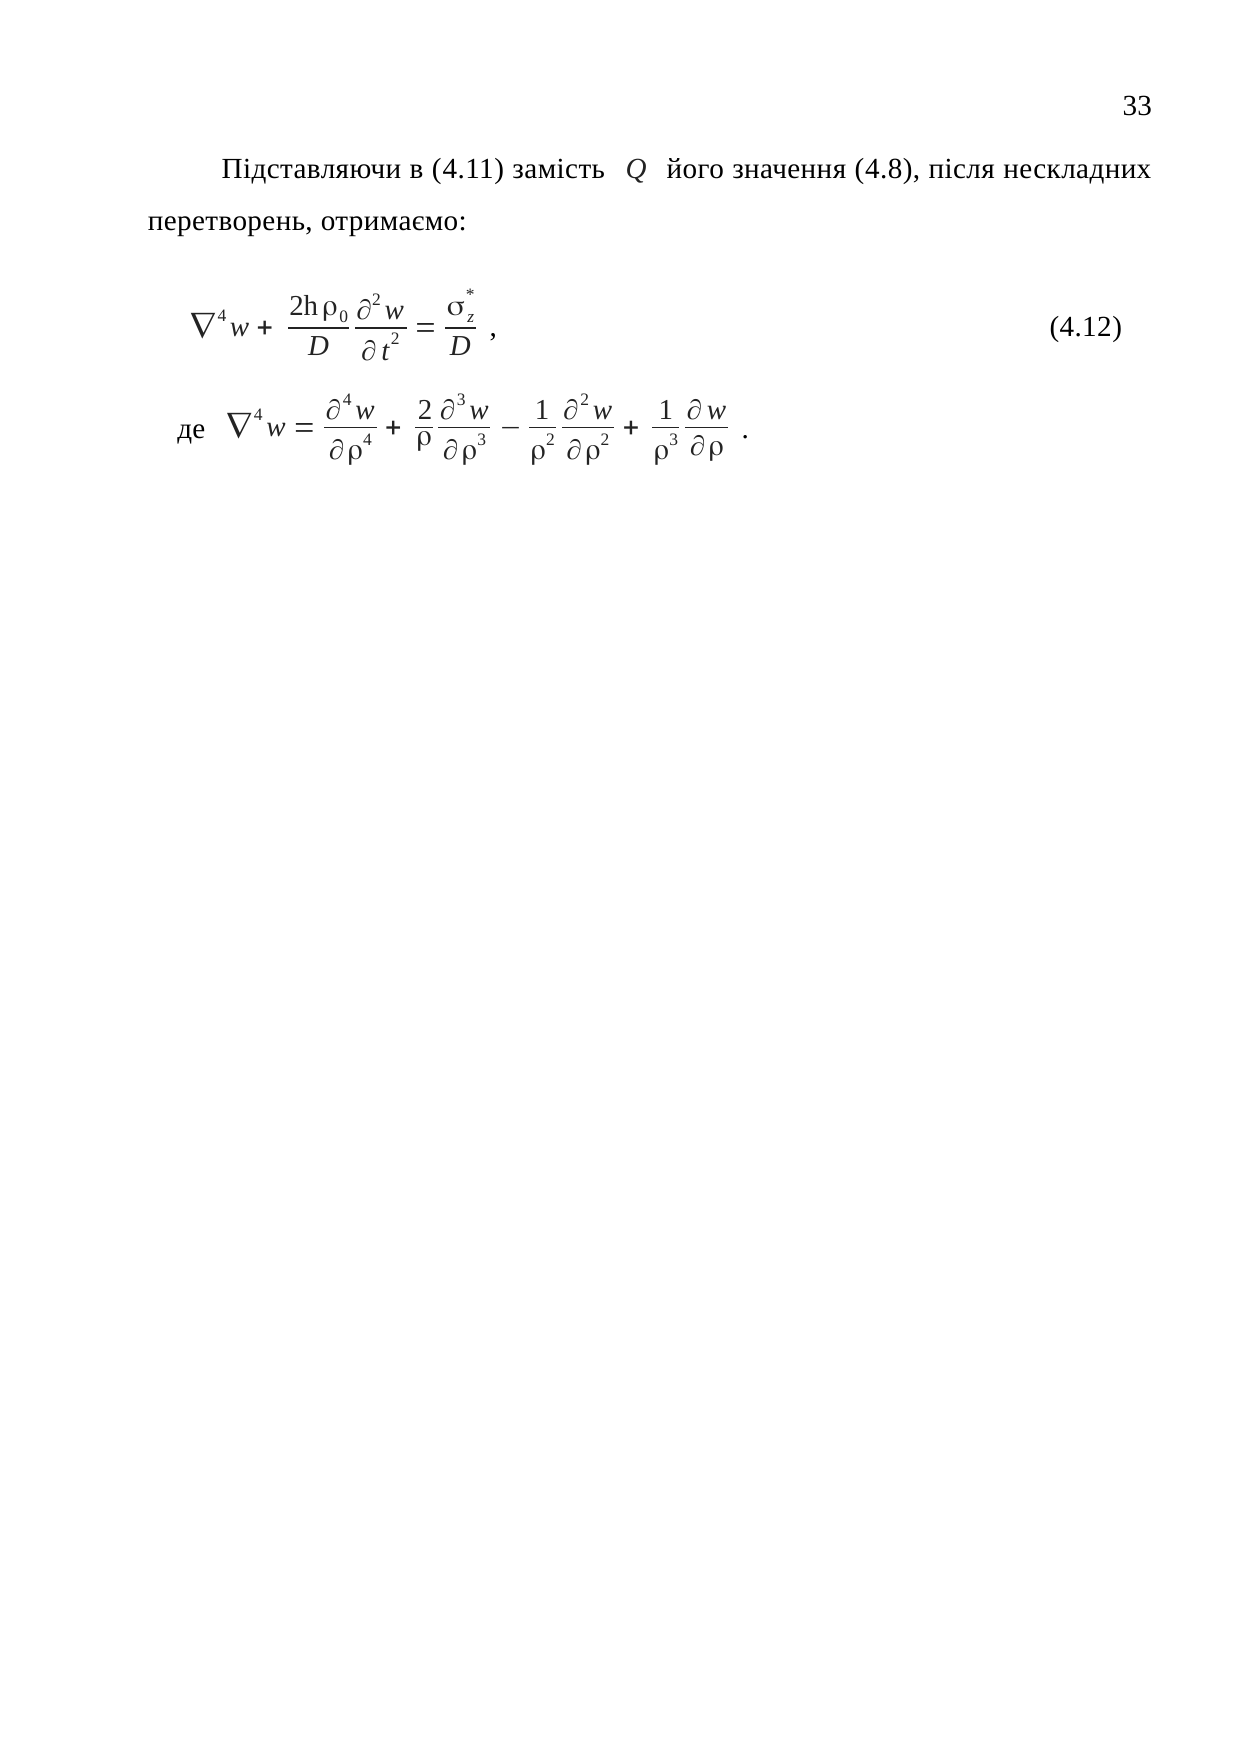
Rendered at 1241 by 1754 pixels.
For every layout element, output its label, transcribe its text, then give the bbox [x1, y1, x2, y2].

text Підставляючи в (4.11) замість його значення (4.8), після нескладних перетворень, отримаємо: [148, 152, 1152, 237]
text , (4.12) [148, 257, 1152, 360]
text де . [148, 360, 1152, 496]
